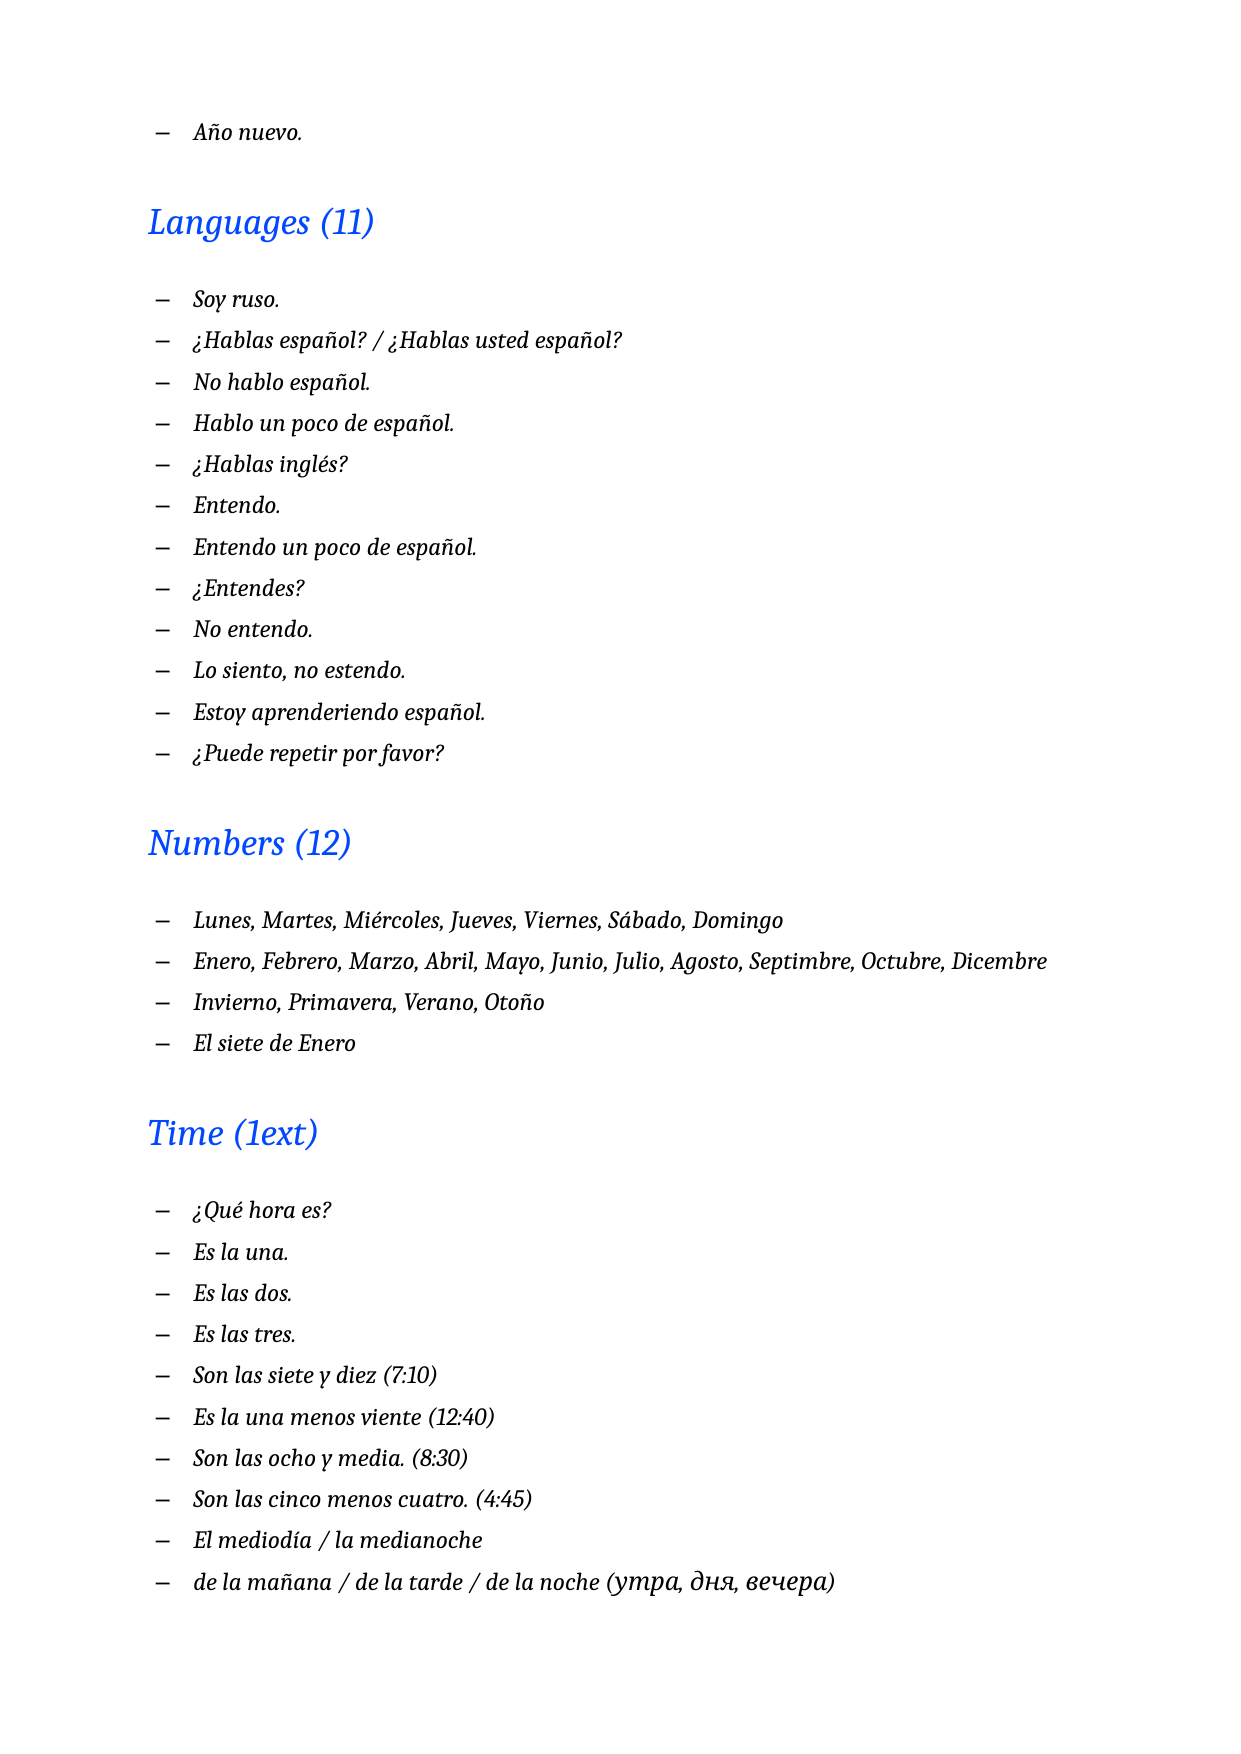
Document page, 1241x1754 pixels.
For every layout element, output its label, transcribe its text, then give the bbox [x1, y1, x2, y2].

list Entendo un poco de español. [156, 532, 1122, 561]
list ¿Puede repetir por favor? [156, 739, 1122, 767]
list Invierno, Primavera, Verano, Otoño [156, 988, 1122, 1017]
list Son las cinco menos cuatro. (4:45) [156, 1485, 1122, 1514]
list ¿Hablas español? / ¿Hablas usted español? [156, 326, 1122, 355]
list ¿Hablas inglés? [156, 450, 1122, 479]
list Son las ocho y media. (8:30) [156, 1444, 1122, 1472]
list Son las siete y diez (7:10) [156, 1361, 1122, 1390]
list No hablo español. [156, 367, 1122, 396]
text Numbers (12) [148, 821, 1122, 864]
list Soy ruso. [156, 285, 1122, 314]
list No entendo. [156, 615, 1122, 644]
list Lunes, Martes, Miércoles, Jueves, Viernes, Sábado, Domingo [156, 906, 1122, 934]
list Estoy aprenderiendo español. [156, 697, 1122, 726]
list Entendo. [156, 491, 1122, 520]
list ¿Entendes? [156, 574, 1122, 602]
text Languages (11) [148, 201, 1122, 244]
list Es las tres. [156, 1320, 1122, 1349]
list Es las dos. [156, 1279, 1122, 1307]
list ¿Qué hora es? [156, 1196, 1122, 1225]
text Time (1ext) [148, 1112, 1122, 1155]
list Lo siento, no estendo. [156, 656, 1122, 685]
list Es la una menos viente (12:40) [156, 1402, 1122, 1431]
list Es la una. [156, 1237, 1122, 1266]
list de la mañana / de la tarde / de la noche (утра, дня, вечера) [156, 1567, 1122, 1596]
list Año nuevo. [156, 118, 1122, 147]
list Hablo un poco de español. [156, 409, 1122, 437]
list El siete de Enero [156, 1029, 1122, 1058]
list El mediodía / la medianoche [156, 1526, 1122, 1555]
list Enero, Febrero, Marzo, Abril, Mayo, Junio, Julio, Agosto, Septimbre, Octubre, Dicembre [156, 947, 1122, 976]
